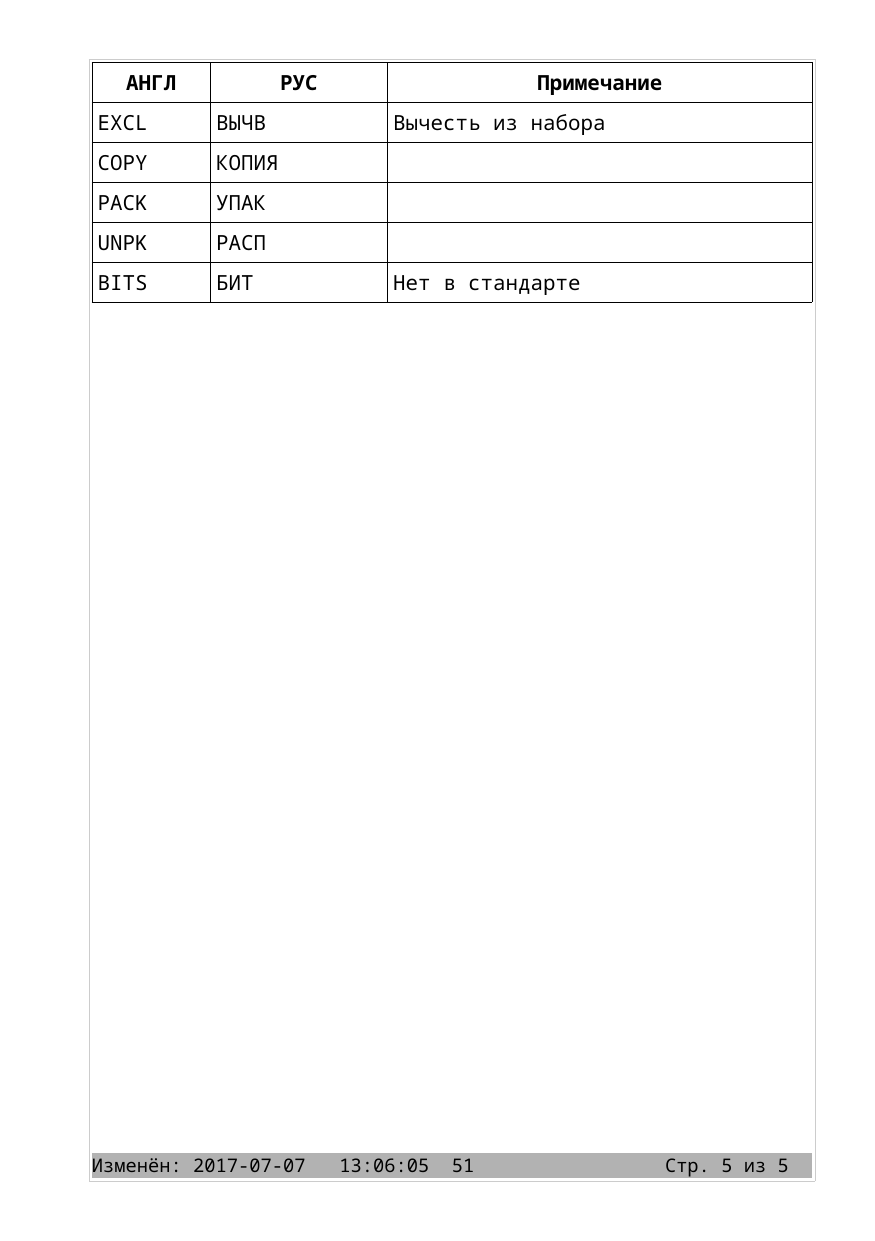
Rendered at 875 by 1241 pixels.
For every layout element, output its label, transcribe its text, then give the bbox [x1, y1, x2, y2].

table_cell UNPK [93, 223, 210, 262]
table_cell КОПИЯ [211, 143, 387, 182]
table_header Примечание [388, 63, 812, 102]
table_header РУС [211, 63, 387, 102]
table_cell [388, 183, 812, 222]
table_cell БИТ [211, 263, 387, 302]
table_header АНГЛ [93, 63, 210, 102]
table_cell COPY [93, 143, 210, 182]
table_cell EXCL [93, 103, 210, 142]
table_cell BITS [93, 263, 210, 302]
table_cell УПАК [211, 183, 387, 222]
table_cell ВЫЧВ [211, 103, 387, 142]
table_cell [388, 223, 812, 262]
table_cell РАСП [211, 223, 387, 262]
table_cell Нет в стандарте [388, 263, 812, 302]
table_cell [388, 143, 812, 182]
table_cell PACK [93, 183, 210, 222]
table_cell Вычесть из набора [388, 103, 812, 142]
